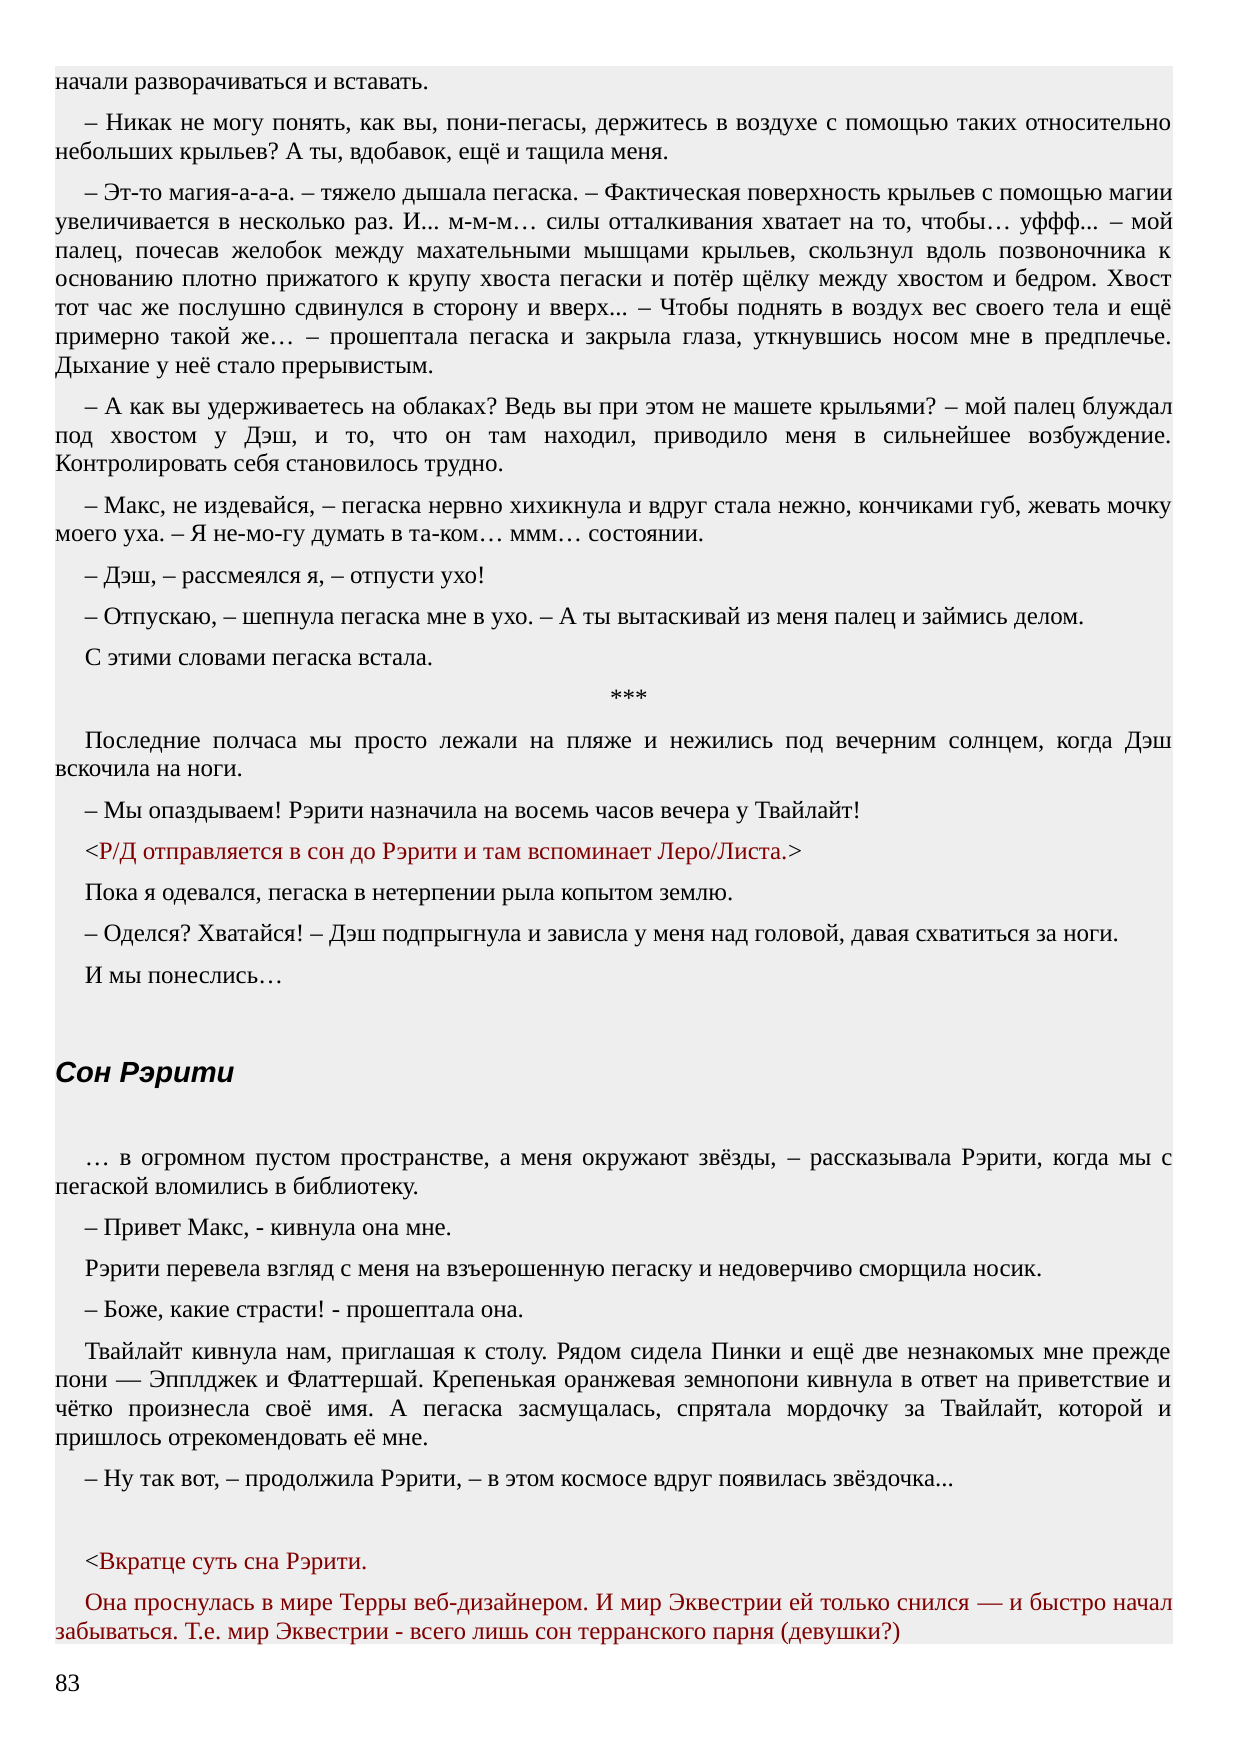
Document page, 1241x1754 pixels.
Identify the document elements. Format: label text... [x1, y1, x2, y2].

text Пока я одевался, пегаска в нетерпении рыла копытом землю. [55, 877, 1173, 906]
text Рэрити перевела взгляд с меня на взъерошенную пегаску и недоверчиво сморщила носик. [55, 1253, 1173, 1282]
text начали разворачиваться и вставать. [55, 66, 1173, 95]
text Последние полчаса мы просто лежали на пляже и нежились под вечерним солнцем, когда Дэш вскочила на ноги. [55, 725, 1173, 782]
text – Боже, какие страсти! - прошептала она. [55, 1294, 1173, 1323]
text – Дэш, – рассмеялся я, – отпусти ухо! [55, 560, 1173, 588]
text <Вкратце суть сна Рэрити. [55, 1546, 1173, 1574]
text – Мы опаздываем! Рэрити назначила на восемь часов вечера у Твайлайт! [55, 795, 1173, 823]
text Она проснулась в мире Терры веб-дизайнером. И мир Эквестрии ей только снился — и быстро начал забываться. Т.е. мир Эквестрии - всего лишь сон терранского парня (девушки?) [55, 1587, 1173, 1644]
text *** [55, 683, 1173, 712]
text – Оделся? Хватайся! – Дэш подпрыгнула и зависла у меня над головой, давая схватиться за ноги. [55, 918, 1173, 947]
text Твайлайт кивнула нам, приглашая к столу. Рядом сидела Пинки и ещё две незнакомых мне прежде пони — Эпплджек и Флаттершай. Крепенькая оранжевая земнопони кивнула в ответ на приветствие и чётко произнесла своё имя. А пегаска засмущалась, спрятала мордочку за Твайлайт, которой и пришлось отрекомендовать её мне. [55, 1336, 1173, 1451]
text – Ну так вот, – продолжила Рэрити, – в этом космосе вдруг появилась звёздочка... [55, 1463, 1173, 1492]
text … в огромном пустом пространстве, а меня окружают звёзды, – рассказывала Рэрити, когда мы с пегаской вломились в библиотеку. [55, 1142, 1173, 1199]
text – Отпускаю, – шепнула пегаска мне в ухо. – А ты вытаскивай из меня палец и займись делом. [55, 601, 1173, 630]
text – А как вы удерживаетесь на облаках? Ведь вы при этом не машете крыльями? – мой палец блуждал под хвостом у Дэш, и то, что он там находил, приводило меня в сильнейшее возбуждение. Контролировать себя становилось трудно. [55, 391, 1173, 477]
text – Макс, не издевайся, – пегаска нервно хихикнула и вдруг стала нежно, кончиками губ, жевать мочку моего уха. – Я не-мо-гу думать в та-ком… ммм… состоянии. [55, 490, 1173, 547]
text С этими словами пегаска встала. [55, 642, 1173, 671]
text – Эт-то магия-а-а-а. – тяжело дышала пегаска. – Фактическая поверхность крыльев с помощью магии увеличивается в несколько раз. И... м-м-м… силы отталкивания хватает на то, чтобы… уффф... – мой палец, почесав желобок между махательными мышцами крыльев, скользнул вдоль позвоночника к основанию плотно прижатого к крупу хвоста пегаски и потёр щёлку между хвостом и бедром. Хвост тот час же послушно сдвинулся в сторону и вверх... – Чтобы поднять в воздух вес своего тела и ещё примерно такой же… – прошептала пегаска и закрыла глаза, уткнувшись носом мне в предплечье. Дыхание у неё стало прерывистым. [55, 177, 1173, 378]
text <Р/Д отправляется в сон до Рэрити и там вспоминает Леро/Листа.> [55, 836, 1173, 865]
text И мы понеслись… [55, 960, 1173, 988]
text – Никак не могу понять, как вы, пони-пегасы, держитесь в воздухе с помощью таких относительно небольших крыльев? А ты, вдобавок, ещё и тащила меня. [55, 107, 1173, 165]
subtitle Сон Рэрити [55, 1055, 1173, 1088]
text – Привет Макс, - кивнула она мне. [55, 1212, 1173, 1241]
